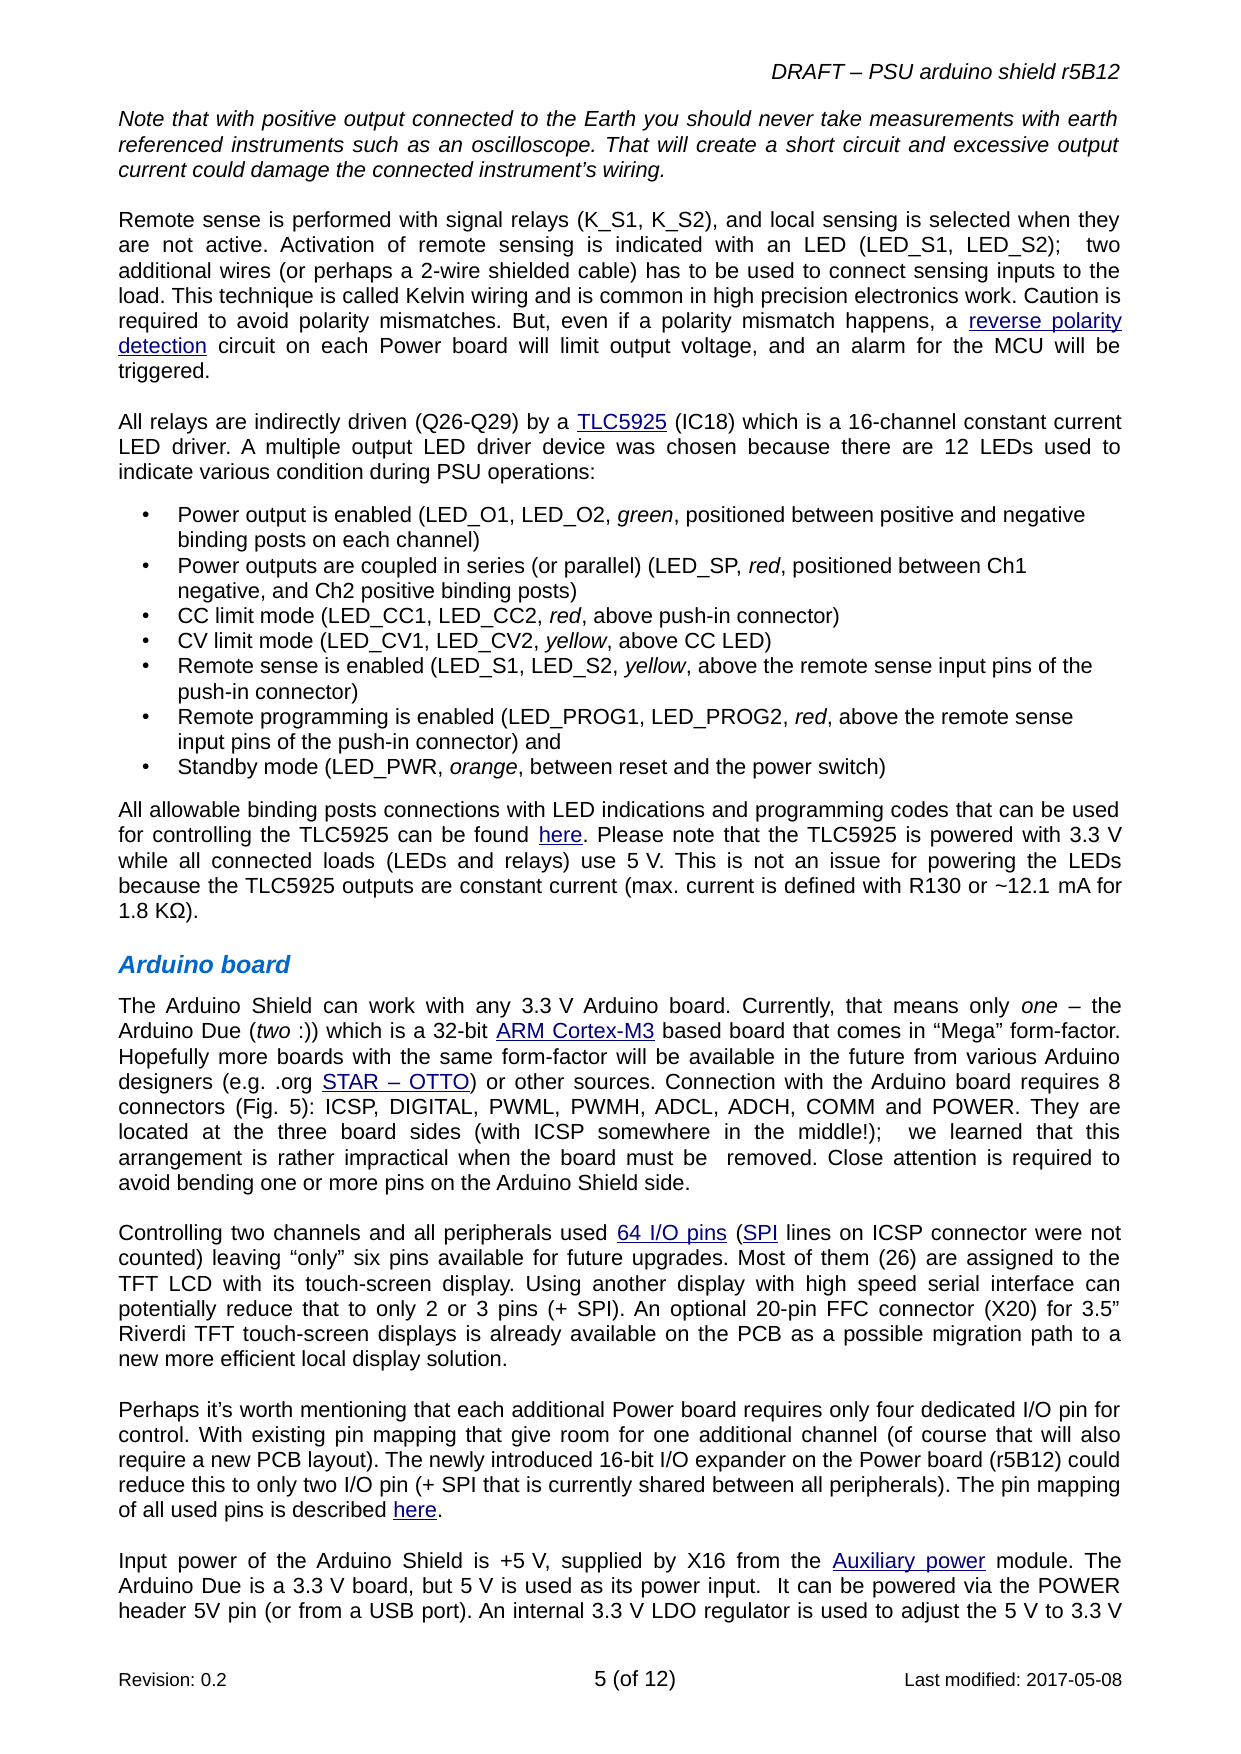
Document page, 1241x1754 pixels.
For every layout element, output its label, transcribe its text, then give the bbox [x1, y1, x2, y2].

list CV limit mode (LED_CV1, LED_CV2, yellow, above CC LED) [142, 628, 1110, 653]
text Perhaps it’s worth mentioning that each additional Power board requires only four dedicated I/O pin for control. With existing pin mapping that give room for one additional channel (of course that will also require a new PCB layout). The newly introduced 16-bit I/O expander on the Power board (r5B12) could reduce this to only two I/O pin (+ SPI that is currently shared between all peripherals). The pin mapping of all used pins is described here. [118, 1397, 1122, 1523]
text All relays are indirectly driven (Q26-Q29) by a TLC5925 (IC18) which is a 16-channel constant current LED driver. A multiple output LED driver device was chosen because there are 12 LEDs used to indicate various condition during PSU operations: [118, 409, 1122, 484]
text Controlling two channels and all peripherals used 64 I/O pins (SPI lines on ICSP connector were not counted) leaving “only” six pins available for future upgrades. Most of them (26) are assigned to the TFT LCD with its touch-screen display. Using another display with high speed serial interface can potentially reduce that to only 2 or 3 pins (+ SPI). An optional 20-pin FFC connector (X20) for 3.5” Riverdi TFT touch-screen displays is already available on the PCB as a possible migration path to a new more efficient local display solution. [118, 1220, 1122, 1371]
list Remote sense is enabled (LED_S1, LED_S2, yellow, above the remote sense input pins of the push-in connector) [142, 653, 1110, 704]
text Note that with positive output connected to the Earth you should never take measurements with earth referenced instruments such as an oscilloscope. That will create a short circuit and excessive output current could damage the connected instrument’s wiring. [118, 106, 1122, 182]
list Power output is enabled (LED_O1, LED_O2, green, positioned between positive and negative binding posts on each channel) [142, 502, 1110, 552]
list Remote programming is enabled (LED_PROG1, LED_PROG2, red, above the remote sense input pins of the push-in connector) and [142, 704, 1110, 754]
subtitle Arduino board [118, 950, 1122, 978]
text Remote sense is performed with signal relays (K_S1, K_S2), and local sensing is selected when they are not active. Activation of remote sensing is indicated with an LED (LED_S1, LED_S2); two additional wires (or perhaps a 2-wire shielded cable) has to be used to connect sensing inputs to the load. This technique is called Kelvin wiring and is common in high precision electronics work. Caution is required to avoid polarity mismatches. But, even if a polarity mismatch happens, a reverse polarity detection circuit on each Power board will limit output voltage, and an alarm for the MCU will be triggered. [118, 207, 1122, 383]
text Input power of the Arduino Shield is +5 V, supplied by X16 from the Auxiliary power module. The Arduino Due is a 3.3 V board, but 5 V is used as its power input. It can be powered via the POWER header 5V pin (or from a USB port). An internal 3.3 V LDO regulator is used to adjust the 5 V to 3.3 V [118, 1548, 1122, 1623]
text All allowable binding posts connections with LED indications and programming codes that can be used for controlling the TLC5925 can be found here. Please note that the TLC5925 is powered with 3.3 V while all connected loads (LEDs and relays) use 5 V. This is not an issue for powering the LEDs because the TLC5925 outputs are constant current (max. current is defined with R130 or ~12.1 mA for 1.8 KΩ). [118, 797, 1122, 923]
list CC limit mode (LED_CC1, LED_CC2, red, above push-in connector) [142, 603, 1110, 628]
text The Arduino Shield can work with any 3.3 V Arduino board. Currently, that means only one – the Arduino Due (two :)) which is a 32-bit ARM Cortex-M3 based board that comes in “Mega” form-factor. Hopefully more boards with the same form-factor will be available in the future from various Arduino designers (e.g. .org STAR – OTTO) or other sources. Connection with the Arduino board requires 8 connectors (Fig. 5): ICSP, DIGITAL, PWML, PWMH, ADCL, ADCH, COMM and POWER. They are located at the three board sides (with ICSP somewhere in the middle!); we learned that this arrangement is rather impractical when the board must be removed. Close attention is required to avoid bending one or more pins on the Arduino Shield side. [118, 993, 1122, 1195]
list Power outputs are coupled in series (or parallel) (LED_SP, red, positioned between Ch1 negative, and Ch2 positive binding posts) [142, 552, 1110, 603]
list Standby mode (LED_PWR, orange, between reset and the power switch) [142, 754, 1110, 779]
